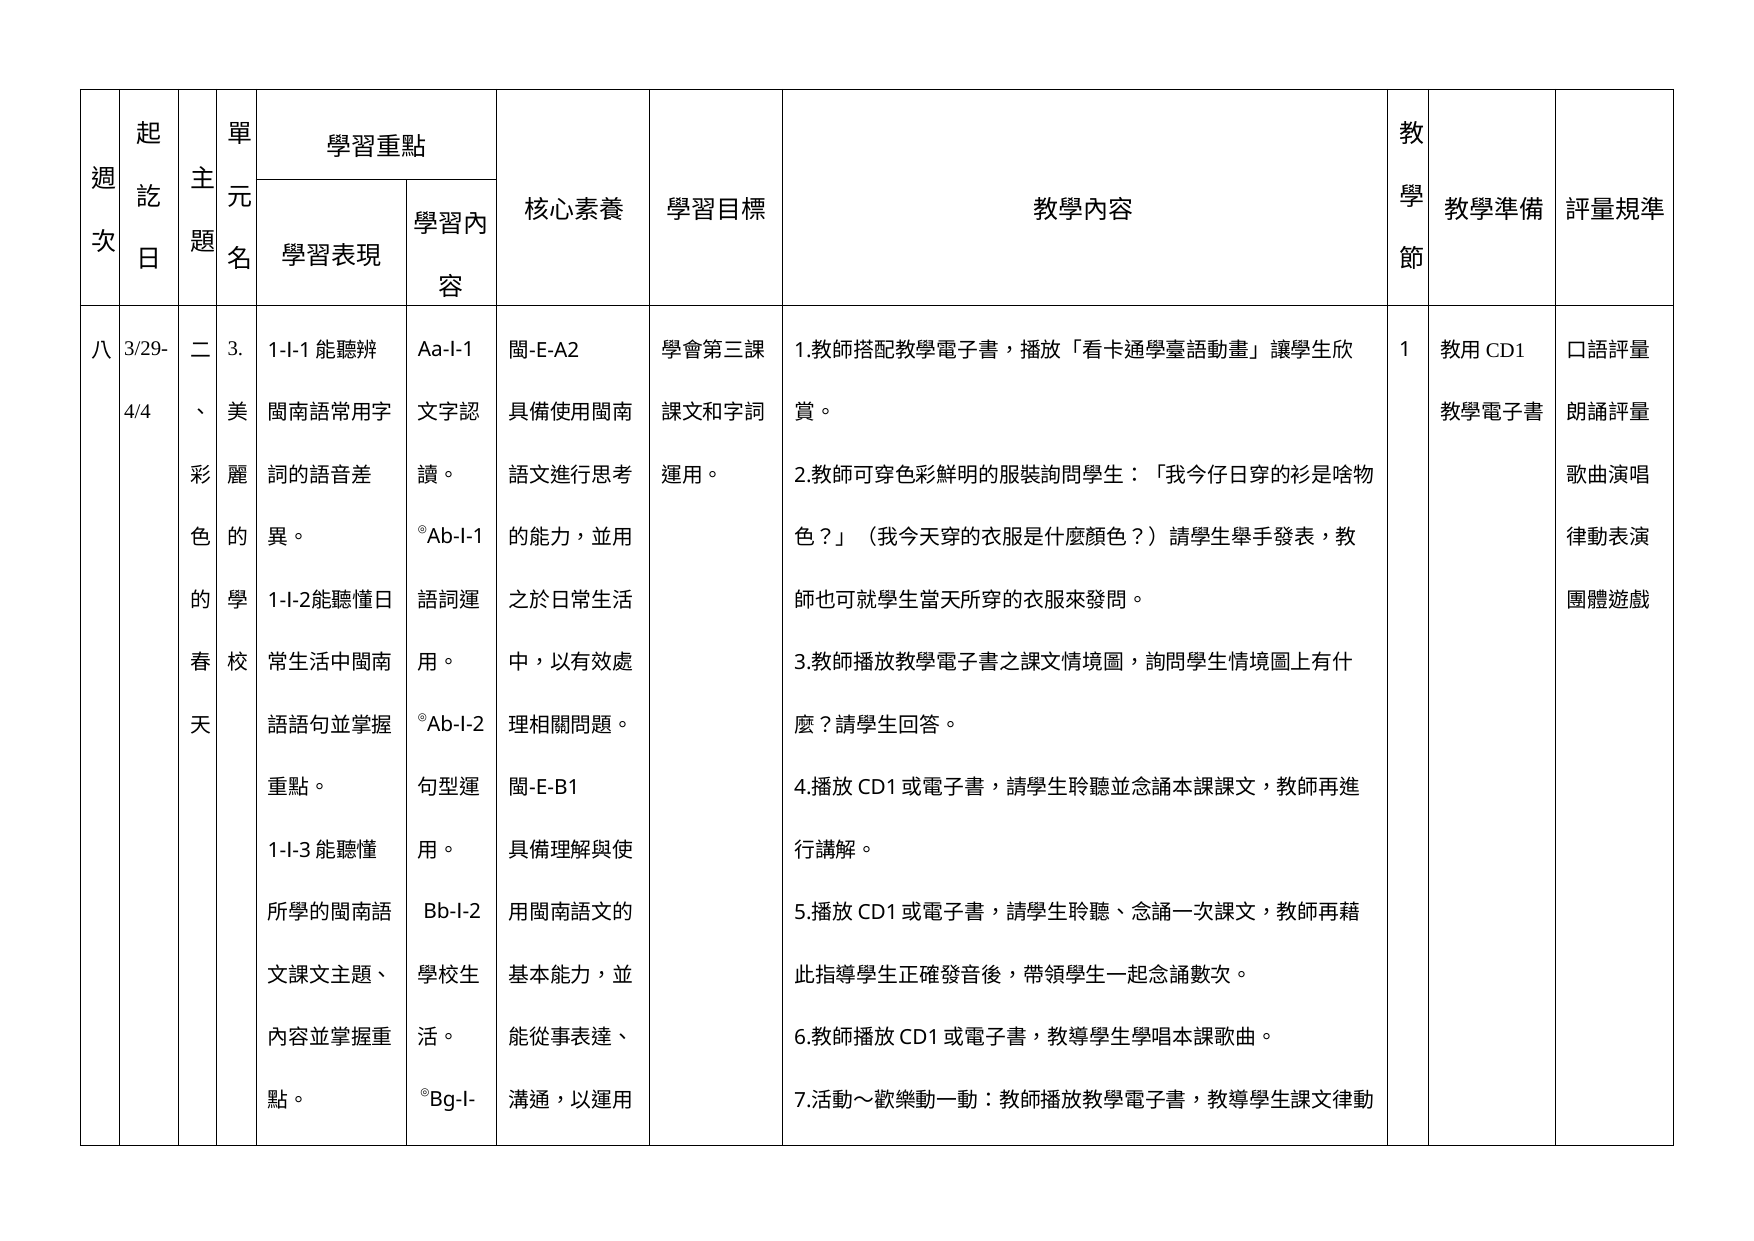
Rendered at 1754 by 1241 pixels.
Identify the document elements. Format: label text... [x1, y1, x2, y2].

table_cell 八 [81, 306, 119, 1145]
table_header 起訖日期 [120, 90, 178, 305]
table_cell 1.教師搭配教學電子書，播放「看卡通學臺語動畫」讓學生欣賞。 2.教師可穿色彩鮮明的服裝詢問學生：「我今仔日穿的衫是啥物色？」（我今天穿的衣服是什麼顏色？）請學生舉手發表，教師也可就學生當天所穿的衣服來發問。 3.教師播放教學電子書之課文情境圖，詢問學生情境圖上有什麼？請學生回答。 4.播放CD1或電子書，請學生聆聽並念誦本課課文，教師再進行講解。 5.播放CD1或電子書，請學生聆聽、念誦一次課文，教師再藉此指導學生正確發音後，帶領學生一起念誦數次。 6.教師播放CD1或電子書，教導學生學唱本課歌曲。 7.活動〜歡樂動一動：教師播放教學電子書，教導學生課文律動 [783, 306, 1387, 1145]
table_header 學習目標 [650, 90, 782, 305]
table_header 學習重點 [257, 90, 496, 179]
table_cell 3.美麗的學校 [217, 306, 256, 1145]
table_header 單元名稱 [217, 90, 256, 305]
table_cell 口語評量 朗誦評量 歌曲演唱 律動表演 團體遊戲 [1556, 306, 1673, 1145]
table_cell 教用CD1 教學電子書 [1429, 306, 1555, 1145]
table_cell 1-Ⅰ-1能聽辨閩南語常用字詞的語音差異。 1-Ⅰ-2能聽懂日常生活中閩南語語句並掌握重點。 1-Ⅰ-3能聽懂所學的閩南語文課文主題、內容並掌握重點。 [257, 306, 406, 1145]
table_cell 3/29-4/4 [120, 306, 178, 1145]
table_cell Aa-Ⅰ-1 文字認讀。 ◎Ab-Ⅰ-1 語詞運用。 ◎Ab-Ⅰ-2 句型運用。 Bb-Ⅰ-2 學校生活。 ◎Bg-Ⅰ- [407, 306, 496, 1145]
table_header 教學準備 [1429, 90, 1555, 305]
table_header 核心素養 [497, 90, 649, 305]
table_cell 1 [1388, 306, 1428, 1145]
table_cell 學習內容 [407, 180, 496, 305]
table_header 週次 [81, 90, 119, 305]
table_cell 學習表現 [257, 180, 406, 305]
table_cell 二、彩色的春天 [179, 306, 216, 1145]
table_header 主題 [179, 90, 216, 305]
table_header 教學內容 [783, 90, 1387, 305]
table_cell 閩-E-A2 具備使用閩南語文進行思考的能力，並用之於日常生活中，以有效處理相關問題。 閩-E-B1 具備理解與使用閩南語文的基本能力，並能從事表達、溝通，以運用 [497, 306, 649, 1145]
table_header 評量規準 [1556, 90, 1673, 305]
table_cell 學會第三課課文和字詞運用。 [650, 306, 782, 1145]
table_header 教學節數 [1388, 90, 1428, 305]
